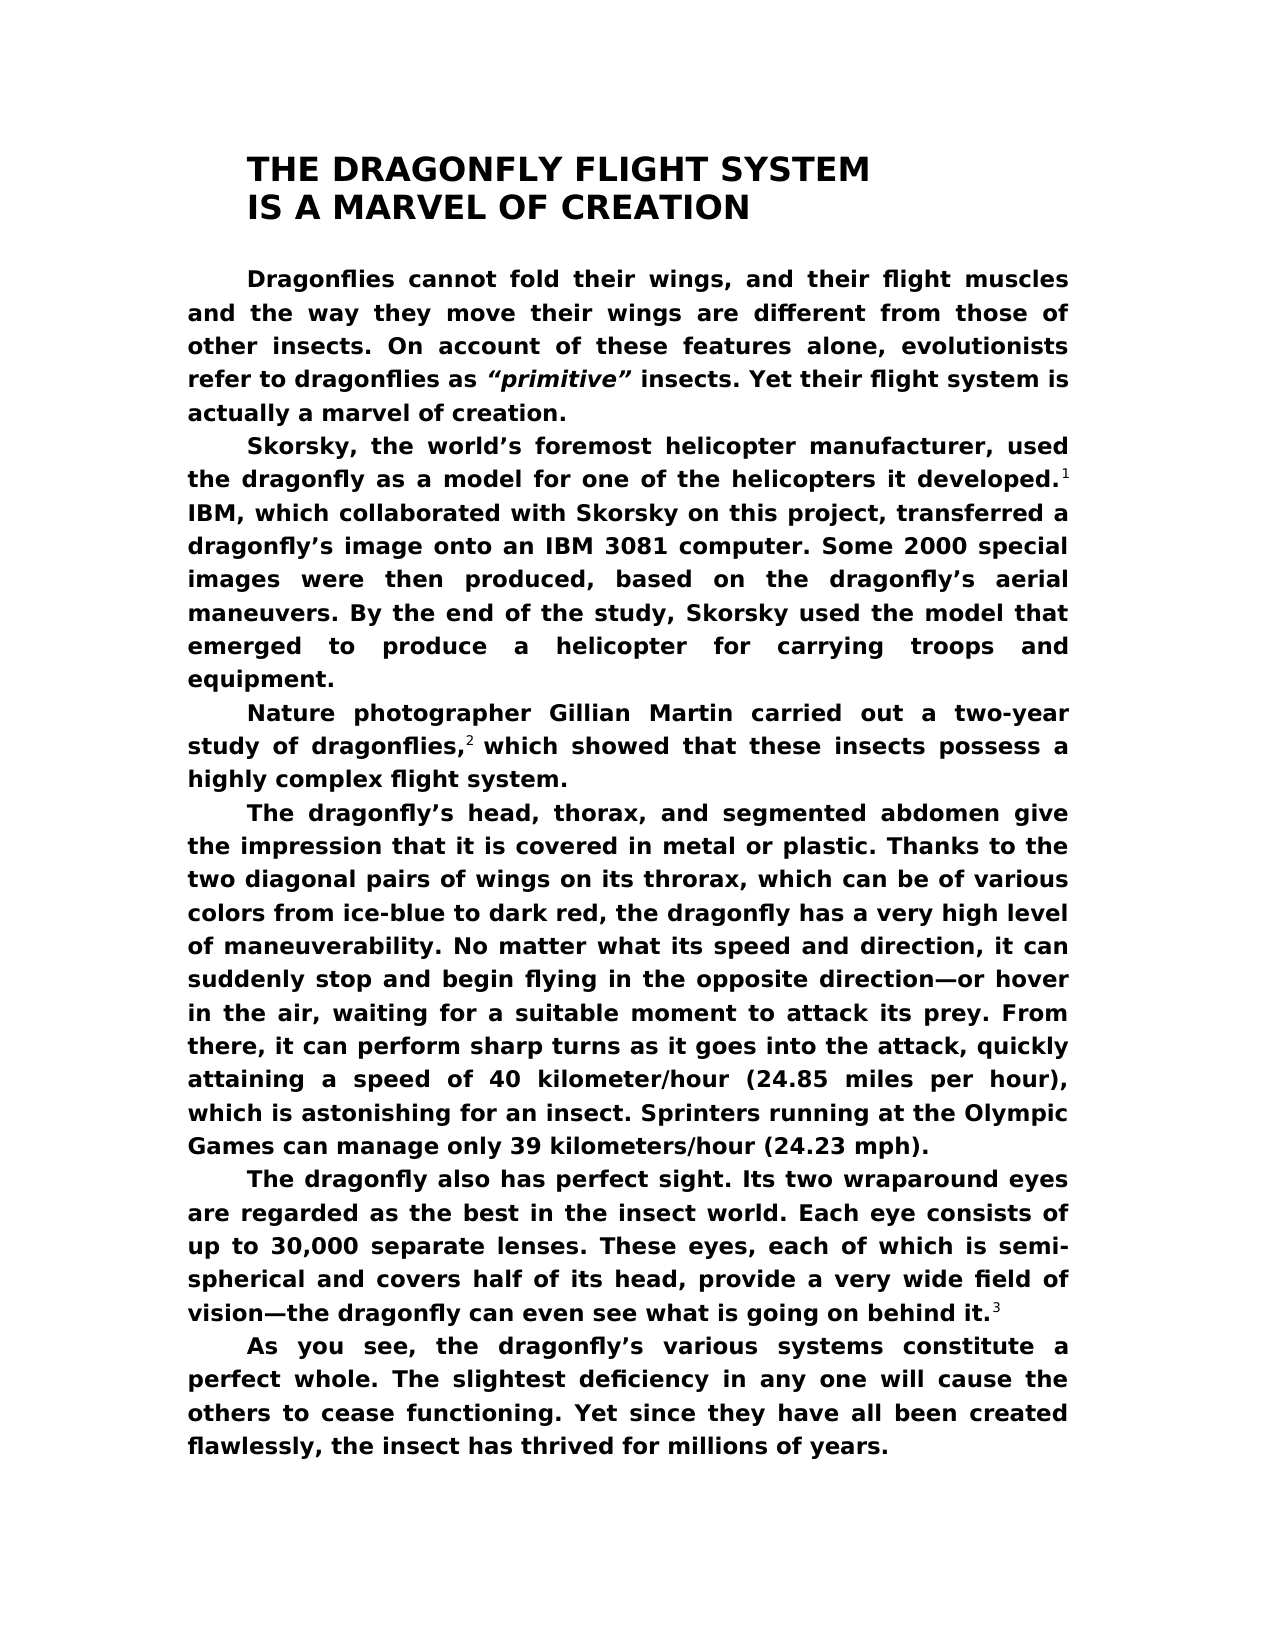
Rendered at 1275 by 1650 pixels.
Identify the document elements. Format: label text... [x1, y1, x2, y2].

text Nature photographer Gillian Martin carried out a two-year study of dragonflies,2 which showed that these insects possess a highly complex flight system. [187, 694, 1070, 794]
text Dragonflies cannot fold their wings, and their flight muscles and the way they move their wings are different from those of other insects. On account of these features alone, evolutionists refer to dragonflies as “primitive” insects. Yet their flight system is actually a marvel of creation. [187, 261, 1070, 428]
text IS A MARVEL OF CREATION [187, 189, 1070, 228]
text Skorsky, the world’s foremost helicopter manufacturer, used the dragonfly as a model for one of the helicopters it developed.1 IBM, which collaborated with Skorsky on this project, transferred a dragonfly’s image onto an IBM 3081 computer. Some 2000 special images were then produced, based on the dragonfly’s aerial maneuvers. By the end of the study, Skorsky used the model that emerged to produce a helicopter for carrying troops and equipment. [187, 428, 1070, 694]
text As you see, the dragonfly’s various systems constitute a perfect whole. The slightest deficiency in any one will cause the others to cease functioning. Yet since they have all been created flawlessly, the insect has thrived for millions of years. [187, 1328, 1070, 1461]
text The dragonfly’s head, thorax, and segmented abdomen give the impression that it is covered in metal or plastic. Thanks to the two diagonal pairs of wings on its throrax, which can be of various colors from ice-blue to dark red, the dragonfly has a very high level of maneuverability. No matter what its speed and direction, it can suddenly stop and begin flying in the opposite direction—or hover in the air, waiting for a suitable moment to attack its prey. From there, it can perform sharp turns as it goes into the attack, quickly attaining a speed of 40 kilometer/hour (24.85 miles per hour), which is astonishing for an insect. Sprinters running at the Olympic Games can manage only 39 kilometers/hour (24.23 mph). [187, 794, 1070, 1161]
text THE DRAGONFLY FLIGHT SYSTEM [187, 150, 1070, 189]
text The dragonfly also has perfect sight. Its two wraparound eyes are regarded as the best in the insect world. Each eye consists of up to 30,000 separate lenses. These eyes, each of which is semi-spherical and covers half of its head, provide a very wide field of vision—the dragonfly can even see what is going on behind it.3 [187, 1161, 1070, 1328]
